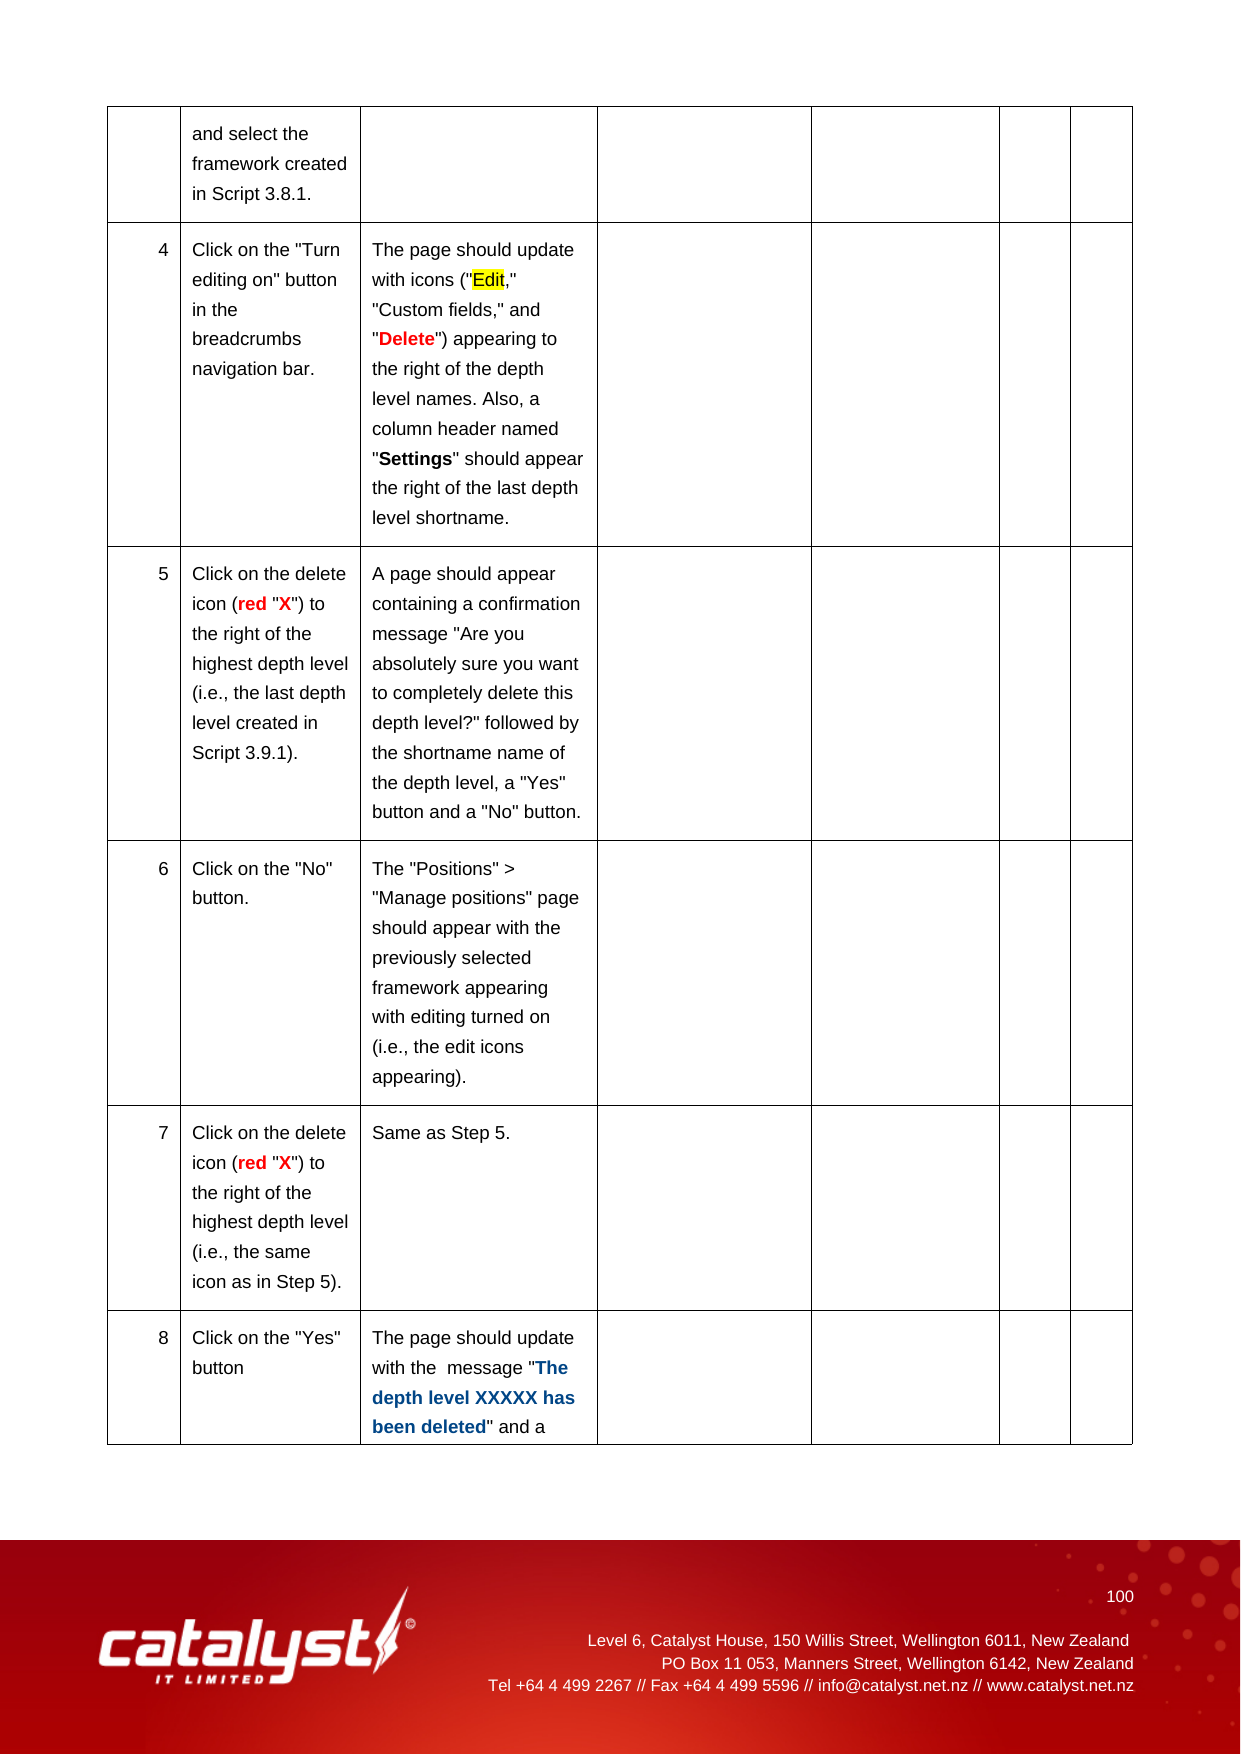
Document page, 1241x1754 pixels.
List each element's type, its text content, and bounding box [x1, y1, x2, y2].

table_cell A page should appear containing a confirmation message "Are you absolutely sure you want to completely delete this depth level?" followed by the shortname name of the depth level, a "Yes" button and a "No" button. [361, 547, 597, 840]
table_cell Click on the "Turn editing on" button in the breadcrumbs navigation bar. [181, 223, 360, 546]
table_cell 7 [108, 1106, 180, 1310]
table_cell and select the framework created in Script 3.8.1. [181, 107, 360, 222]
table_cell The page should update with icons ("Edit," "Custom fields," and "Delete") appearing to the right of the depth level names. Also, a column header named "Settings" should appear the right of the last depth level shortname. [361, 223, 597, 546]
table_cell [1000, 1106, 1070, 1310]
table_cell Click on the delete icon (red "X") to the right of the highest depth level (i.e., the same icon as in Step 5). [181, 1106, 360, 1310]
table_cell [598, 223, 811, 546]
table_cell [1000, 841, 1070, 1105]
table_cell [1071, 1106, 1132, 1310]
table_cell 8 [108, 1311, 180, 1444]
table_cell [598, 841, 811, 1105]
table_cell [598, 547, 811, 840]
table_cell [1071, 547, 1132, 840]
table_cell Click on the delete icon (red "X") to the right of the highest depth level (i.e., the last depth level created in Script 3.9.1). [181, 547, 360, 840]
table_cell [812, 107, 999, 222]
table_cell 4 [108, 223, 180, 546]
table_cell [1071, 107, 1132, 222]
table_cell [1000, 547, 1070, 840]
table_cell Click on the "No" button. [181, 841, 360, 1105]
table_cell [812, 1311, 999, 1444]
table_cell Click on the "Yes" button [181, 1311, 360, 1444]
table_cell [1071, 841, 1132, 1105]
table_cell [598, 1311, 811, 1444]
table_cell 6 [108, 841, 180, 1105]
table_cell [812, 223, 999, 546]
table_cell The page should update with the message "The depth level XXXXX has been deleted" and a [361, 1311, 597, 1444]
table_cell [1071, 1311, 1132, 1444]
table_cell [598, 107, 811, 222]
table_cell [598, 1106, 811, 1310]
table_cell Same as Step 5. [361, 1106, 597, 1310]
table_cell [108, 107, 180, 222]
table_cell [1000, 107, 1070, 222]
table_cell [1000, 1311, 1070, 1444]
table_cell [812, 841, 999, 1105]
table_cell 5 [108, 547, 180, 840]
picture [0, 1540, 1241, 1754]
table_cell [812, 547, 999, 840]
table_cell The "Positions" > "Manage positions" page should appear with the previously selected framework appearing with editing turned on (i.e., the edit icons appearing). [361, 841, 597, 1105]
table_cell [1071, 223, 1132, 546]
table_cell [361, 107, 597, 222]
table_cell [812, 1106, 999, 1310]
table_cell [1000, 223, 1070, 546]
